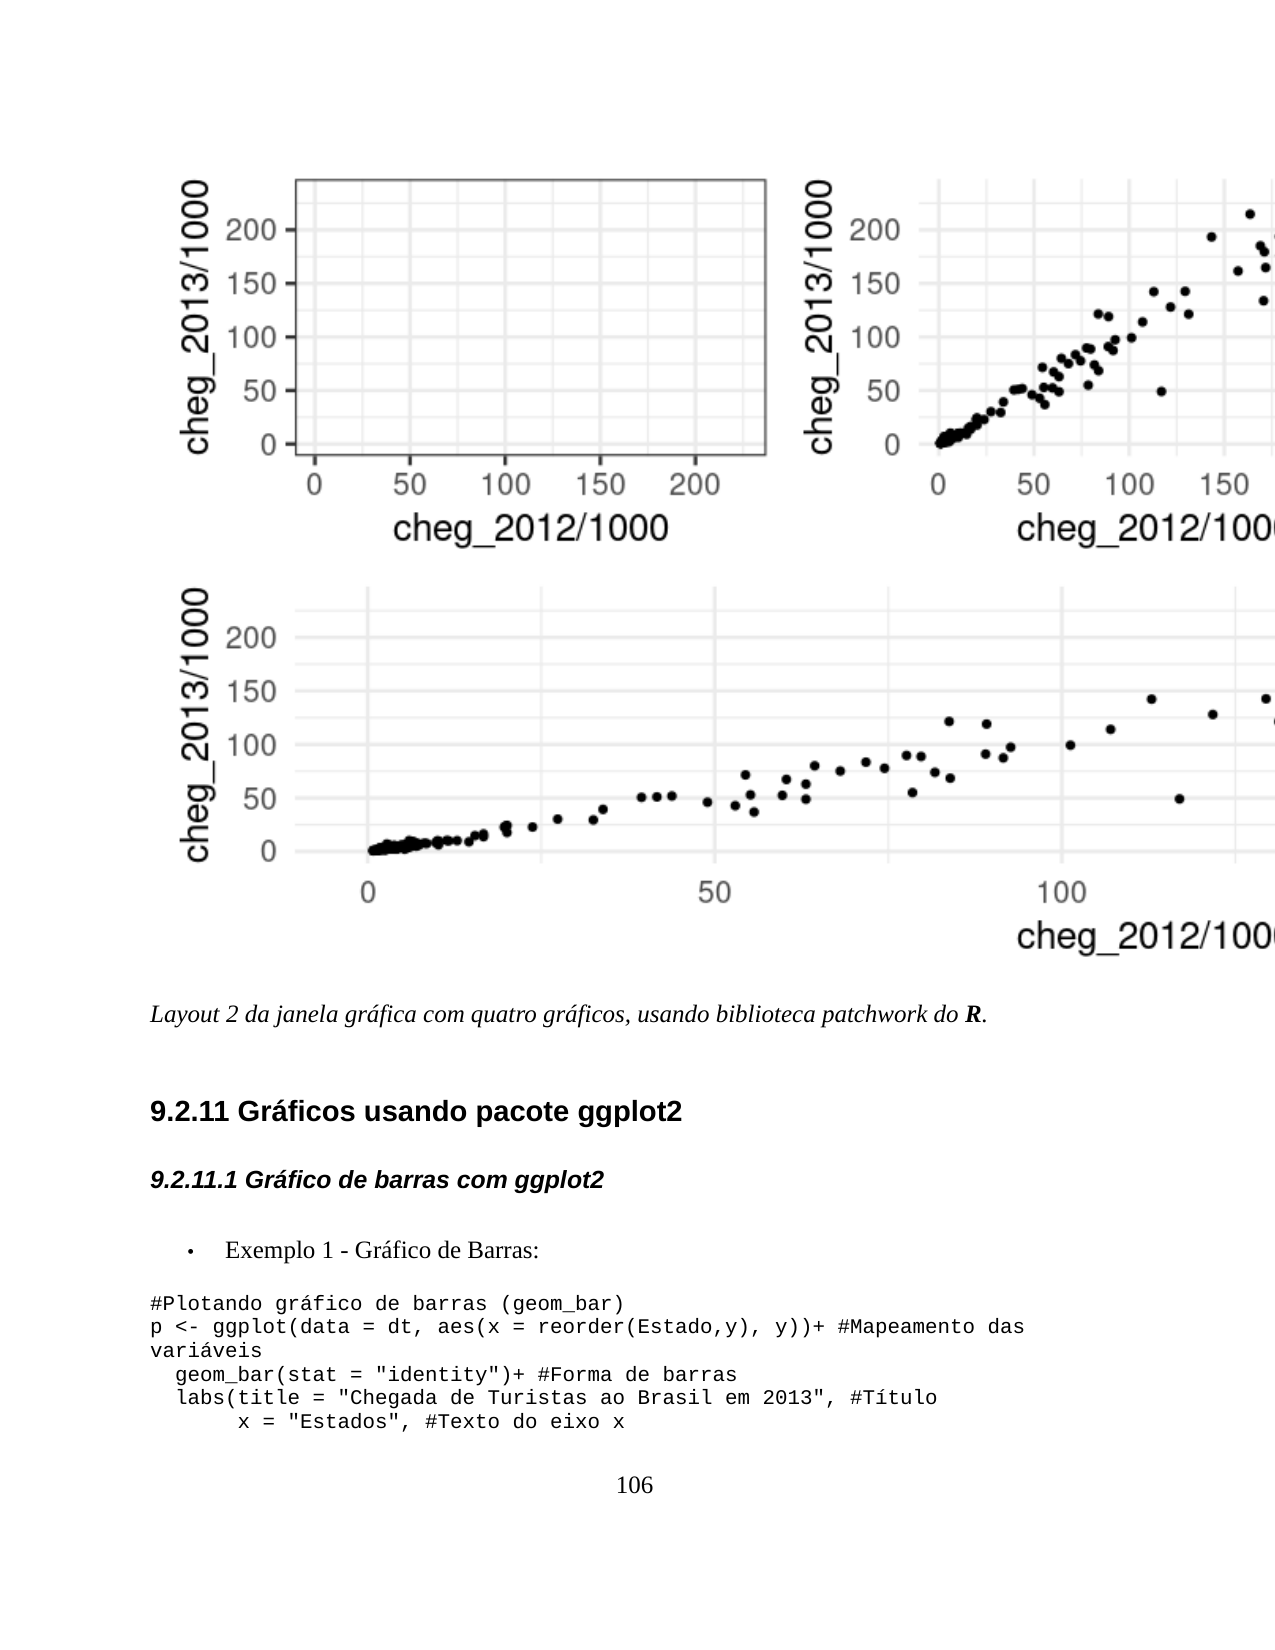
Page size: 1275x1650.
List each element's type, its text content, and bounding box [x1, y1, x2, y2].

text labs(title = "Chegada de Turistas ao Brasil em 2013", #Título [150, 1387, 1125, 1411]
text p <- ggplot(data = dt, aes(x = reorder(Estado,y), y))+ #Mapeamento das variáveis [150, 1316, 1125, 1364]
text #Plotando gráfico de barras (geom_bar) [150, 1293, 1125, 1316]
text x = "Estados", #Texto do eixo x [150, 1411, 1125, 1434]
text Layout 2 da janela gráfica com quatro gráficos, usando biblioteca patchwork do R. [150, 999, 1125, 1028]
list Exemplo 1 - Gráfico de Barras: [187, 1235, 1125, 1293]
text geom_bar(stat = "identity")+ #Forma de barras [150, 1364, 1125, 1387]
subtitle 9.2.11 Gráficos usando pacote ggplot2 [150, 1094, 1125, 1128]
subtitle 9.2.11.1 Gráfico de barras com ggplot2 [150, 1165, 1125, 1194]
picture [150, 150, 1275, 987]
